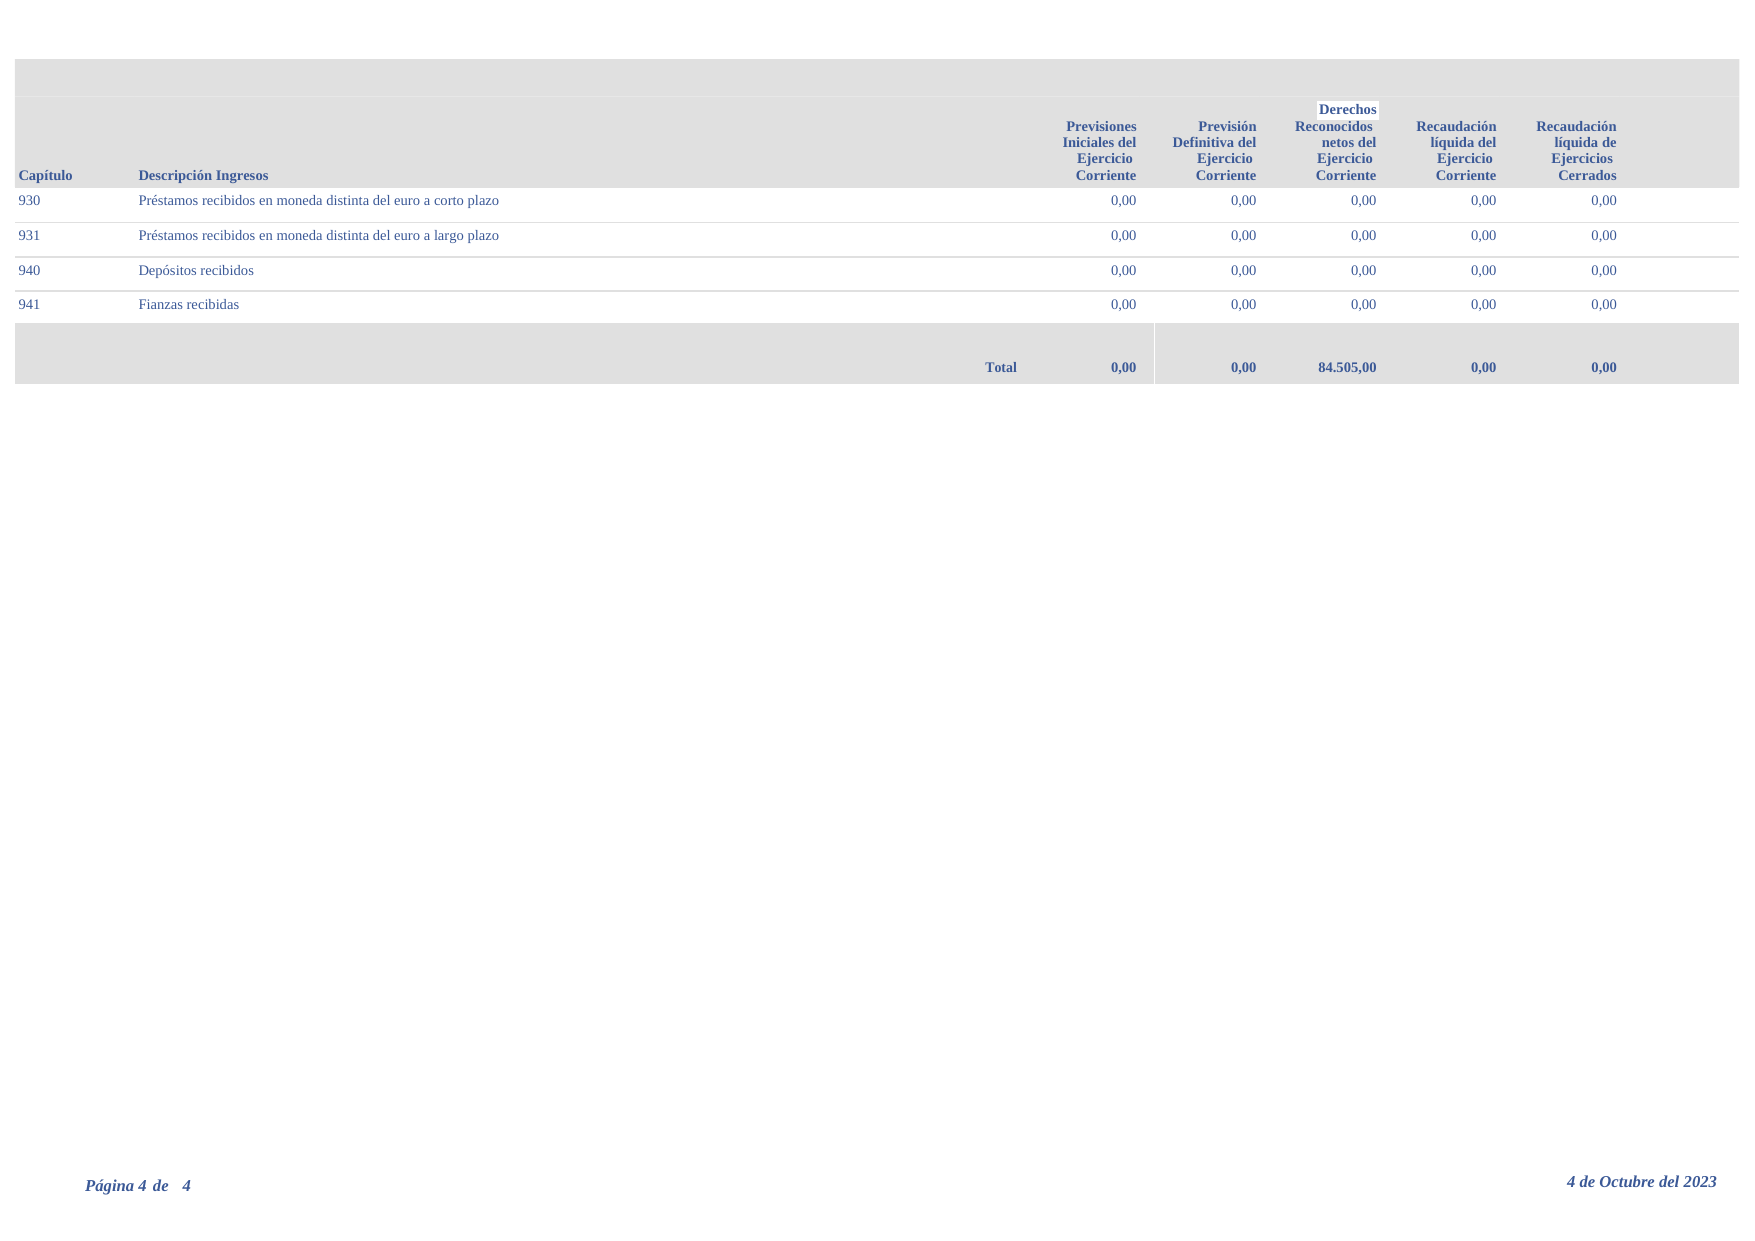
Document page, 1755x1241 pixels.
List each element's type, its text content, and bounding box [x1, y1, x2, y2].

table_cell 0,00 [1276, 292, 1396, 323]
table_cell 0,00 [1039, 258, 1154, 290]
table_cell 0,00 [1155, 292, 1276, 323]
table_cell 940 [15, 258, 105, 290]
table_cell Total [741, 323, 1039, 384]
table_cell 0,00 [1396, 292, 1516, 323]
table_cell 0,00 [1516, 223, 1739, 256]
table_cell 0,00 [1516, 188, 1739, 222]
table_cell 0,00 [1516, 292, 1739, 323]
table_cell 931 [15, 223, 105, 256]
table_cell 0,00 [1276, 223, 1396, 256]
table_cell 0,00 [1396, 223, 1516, 256]
table_cell 0,00 [1516, 323, 1739, 384]
table_cell [741, 188, 1039, 222]
table_cell 0,00 [1155, 188, 1276, 222]
table_cell 0,00 [1516, 258, 1739, 290]
table_cell 0,00 [1039, 223, 1154, 256]
table_cell 930 [15, 188, 105, 222]
table_cell 0,00 [1155, 258, 1276, 290]
table_cell Depósitos recibidos [105, 258, 741, 290]
table_cell [15, 323, 105, 384]
table_cell [105, 323, 741, 384]
table_cell 0,00 [1039, 323, 1154, 384]
table_cell 0,00 [1155, 323, 1276, 384]
table_cell Fianzas recibidas [105, 292, 741, 323]
table_cell 84.505,00 [1276, 323, 1396, 384]
table_cell 0,00 [1276, 258, 1396, 290]
table_cell [741, 292, 1039, 323]
table_cell 0,00 [1276, 188, 1396, 222]
table_cell 0,00 [1039, 188, 1154, 222]
table_cell [741, 223, 1039, 256]
table_cell 0,00 [1396, 188, 1516, 222]
table_cell Préstamos recibidos en moneda distinta del euro a corto plazo [105, 188, 741, 222]
table_cell 0,00 [1155, 223, 1276, 256]
table_cell [741, 258, 1039, 290]
table_cell Préstamos recibidos en moneda distinta del euro a largo plazo [105, 223, 741, 256]
table_cell 0,00 [1396, 258, 1516, 290]
table_cell 0,00 [1039, 292, 1154, 323]
table_cell 941 [15, 292, 105, 323]
table_cell 0,00 [1396, 323, 1516, 384]
